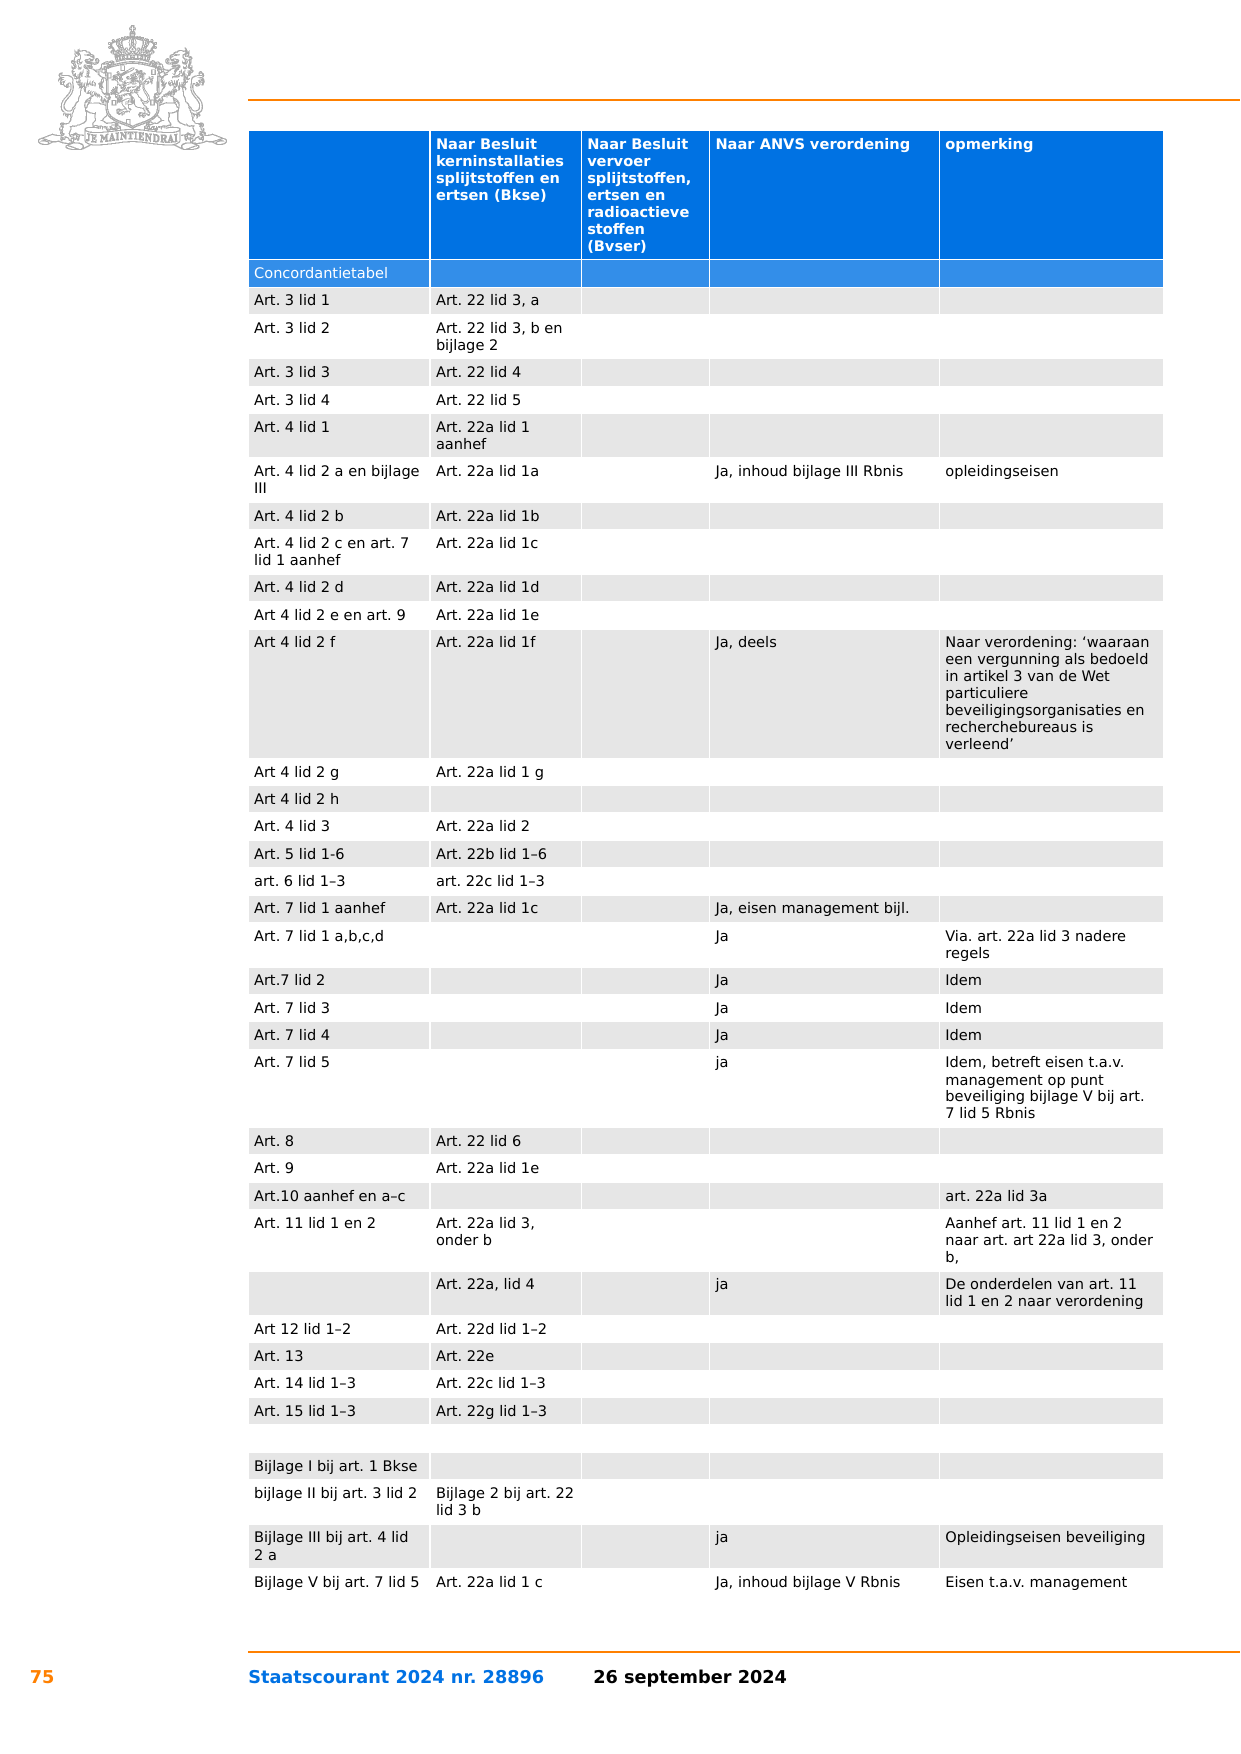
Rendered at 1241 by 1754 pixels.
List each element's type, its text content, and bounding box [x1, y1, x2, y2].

table_cell Art. 4 lid 2 b [249, 503, 429, 529]
table_cell [582, 387, 709, 413]
table_cell [582, 1272, 709, 1315]
table_cell [582, 841, 709, 867]
table_cell Art. 22c lid 1–3 [431, 1371, 581, 1397]
table_cell [431, 1050, 581, 1127]
table_cell Art. 4 lid 1 [249, 414, 429, 457]
table_header [249, 131, 429, 259]
table_cell [940, 1371, 1163, 1397]
table_cell Art. 22a lid 1 c [431, 1569, 581, 1595]
table_cell Art. 22a lid 2 [431, 814, 581, 840]
table_cell [710, 841, 939, 867]
table_cell Art. 3 lid 4 [249, 387, 429, 413]
table_cell [940, 1480, 1163, 1524]
table_cell Art. 4 lid 2 c en art. 7 lid 1 aanhef [249, 530, 429, 574]
table_cell [431, 1453, 581, 1479]
table_cell [582, 868, 709, 895]
table_cell [582, 530, 709, 574]
table_cell Art 4 lid 2 f [249, 630, 429, 758]
table_cell Art. 4 lid 2 a en bijlage III [249, 459, 429, 502]
table_cell Art. 4 lid 3 [249, 814, 429, 840]
table_cell Ja, eisen management bijl. [710, 896, 939, 922]
table_cell Art. 7 lid 5 [249, 1050, 429, 1127]
table_cell [249, 1272, 429, 1315]
table_cell Ja, inhoud bijlage III Rbnis [710, 459, 939, 502]
table_cell [431, 260, 581, 287]
table_cell Art. 22a lid 1 aanhef [431, 414, 581, 457]
table_cell Art. 22a lid 1e [431, 602, 581, 628]
table_cell ja [710, 1272, 939, 1315]
table_cell [710, 315, 939, 358]
table_cell Art. 22 lid 3, a [431, 288, 581, 314]
table_cell Naar verordening: ‘waaraan een vergunning als bedoeld in artikel 3 van de Wet particuliere beveiligingsorganisaties en recherchebureaus is verleend’ [940, 630, 1163, 758]
table_cell [710, 1210, 939, 1271]
table_cell opleidingseisen [940, 459, 1163, 502]
table_cell Art. 11 lid 1 en 2 [249, 1210, 429, 1271]
table_cell Ja, deels [710, 630, 939, 758]
table_cell Art. 4 lid 2 d [249, 575, 429, 601]
table_cell [940, 530, 1163, 574]
table_cell [710, 1371, 939, 1397]
table_cell [431, 968, 581, 994]
table_cell art. 6 lid 1–3 [249, 868, 429, 895]
table_cell [710, 260, 939, 287]
table_cell [710, 414, 939, 457]
table_cell [710, 786, 939, 812]
table_cell [582, 1316, 709, 1342]
table_cell [940, 1343, 1163, 1370]
table_cell [582, 1453, 709, 1479]
table_cell Ja, inhoud bijlage V Rbnis [710, 1569, 939, 1595]
table_cell [710, 814, 939, 840]
table_cell Art. 9 [249, 1155, 429, 1182]
table_header Naar ANVS verordening [710, 131, 939, 259]
table_cell [582, 1480, 709, 1524]
table_cell [582, 1426, 709, 1452]
table_cell Art. 3 lid 1 [249, 288, 429, 314]
table_cell [940, 387, 1163, 413]
table_cell [710, 387, 939, 413]
table_cell [582, 1569, 709, 1595]
table_cell [431, 1426, 581, 1452]
table_cell Art. 22a lid 1d [431, 575, 581, 601]
table_cell Art 4 lid 2 e en art. 9 [249, 602, 429, 628]
table_cell Art. 7 lid 3 [249, 995, 429, 1021]
table_cell Art 4 lid 2 h [249, 786, 429, 812]
table_cell [249, 1426, 429, 1452]
table_cell Eisen t.a.v. management [940, 1569, 1163, 1595]
table_cell [940, 1398, 1163, 1424]
table_cell Art. 22 lid 4 [431, 359, 581, 386]
table_cell [582, 1022, 709, 1049]
table_cell Aanhef art. 11 lid 1 en 2 naar art. art 22a lid 3, onder b, [940, 1210, 1163, 1271]
table_cell Art. 22a lid 3, onder b [431, 1210, 581, 1271]
table_header Naar Besluit vervoer splijtstoffen, ertsen en radioactieve stoffen (Bvser) [582, 131, 709, 259]
table_cell Art. 22a lid 1c [431, 530, 581, 574]
table_cell [582, 1525, 709, 1568]
table_cell [710, 1480, 939, 1524]
table_cell Art 4 lid 2 g [249, 759, 429, 785]
table_cell [940, 575, 1163, 601]
table_cell [431, 923, 581, 966]
table_cell Ja [710, 995, 939, 1021]
table_cell [710, 530, 939, 574]
table_header opmerking [940, 131, 1163, 259]
table_cell Ja [710, 1022, 939, 1049]
table_cell [710, 1316, 939, 1342]
table_cell Art. 22 lid 6 [431, 1128, 581, 1154]
table_cell [710, 868, 939, 895]
table_cell [710, 1155, 939, 1182]
table_cell [582, 759, 709, 785]
table_cell [940, 288, 1163, 314]
table_cell [940, 1128, 1163, 1154]
table_cell [940, 814, 1163, 840]
table_cell [940, 786, 1163, 812]
table_cell [582, 288, 709, 314]
table_cell [431, 995, 581, 1021]
table_cell [710, 602, 939, 628]
table_cell Art. 22a lid 1a [431, 459, 581, 502]
table_cell [710, 1183, 939, 1209]
table_cell [710, 1343, 939, 1370]
table_cell Art. 22a lid 1e [431, 1155, 581, 1182]
table_cell Bijlage V bij art. 7 lid 5 [249, 1569, 429, 1595]
table_cell [710, 359, 939, 386]
table_cell [940, 1316, 1163, 1342]
table_cell [940, 1453, 1163, 1479]
table_cell Art. 22b lid 1–6 [431, 841, 581, 867]
table_cell [582, 1128, 709, 1154]
table_cell Opleidingseisen beveiliging [940, 1525, 1163, 1568]
table_cell [582, 414, 709, 457]
table_cell [940, 359, 1163, 386]
table_cell [582, 896, 709, 922]
table_cell [940, 1155, 1163, 1182]
table_cell [582, 786, 709, 812]
table_cell Ja [710, 968, 939, 994]
table_cell [582, 1343, 709, 1370]
table_cell [582, 1398, 709, 1424]
table_cell [940, 602, 1163, 628]
table_cell Idem, betreft eisen t.a.v. management op punt beveiliging bijlage V bij art. 7 lid 5 Rbnis [940, 1050, 1163, 1127]
table_cell [940, 260, 1163, 287]
table_cell [582, 1210, 709, 1271]
table_cell Art. 7 lid 1 a,b,c,d [249, 923, 429, 966]
table_cell [710, 503, 939, 529]
table_cell ja [710, 1050, 939, 1127]
table_cell [710, 1128, 939, 1154]
table_cell [431, 1183, 581, 1209]
table_cell [582, 359, 709, 386]
table_cell Concordantietabel [249, 260, 429, 287]
table_cell art. 22a lid 3a [940, 1183, 1163, 1209]
table_cell bijlage II bij art. 3 lid 2 [249, 1480, 429, 1524]
table_cell [582, 1183, 709, 1209]
table_cell [582, 1155, 709, 1182]
table_cell Bijlage III bij art. 4 lid 2 a [249, 1525, 429, 1568]
table_cell [582, 814, 709, 840]
table_cell [710, 1398, 939, 1424]
table_cell Art. 3 lid 2 [249, 315, 429, 358]
table_cell [940, 896, 1163, 922]
table_cell ja [710, 1525, 939, 1568]
table_cell [582, 459, 709, 502]
table_cell [582, 1050, 709, 1127]
table_cell [582, 1371, 709, 1397]
table_cell [582, 968, 709, 994]
table_cell [940, 315, 1163, 358]
table_cell [582, 315, 709, 358]
picture [38, 25, 227, 150]
table_cell [710, 1453, 939, 1479]
table_cell Art. 7 lid 4 [249, 1022, 429, 1049]
table_cell [582, 602, 709, 628]
table_cell [582, 995, 709, 1021]
table_cell Idem [940, 1022, 1163, 1049]
table_cell Idem [940, 995, 1163, 1021]
table_cell Art. 22e [431, 1343, 581, 1370]
table_cell [710, 759, 939, 785]
table_cell Art. 22a lid 1c [431, 896, 581, 922]
table_cell Art. 15 lid 1–3 [249, 1398, 429, 1424]
table_cell De onderdelen van art. 11 lid 1 en 2 naar verordening [940, 1272, 1163, 1315]
table_cell [940, 503, 1163, 529]
table_cell Art. 22 lid 3, b en bijlage 2 [431, 315, 581, 358]
table_cell [710, 575, 939, 601]
table_header Naar Besluit kerninstallaties splijtstoffen en ertsen (Bkse) [431, 131, 581, 259]
table_cell [940, 868, 1163, 895]
table_cell [431, 1022, 581, 1049]
table_cell [940, 414, 1163, 457]
table_cell Art. 22 lid 5 [431, 387, 581, 413]
table_cell Art. 22a lid 1b [431, 503, 581, 529]
table_cell [582, 923, 709, 966]
table_cell [940, 759, 1163, 785]
table_cell Art. 8 [249, 1128, 429, 1154]
table_cell [940, 1426, 1163, 1452]
table_cell [582, 630, 709, 758]
table_cell Art.10 aanhef en a–c [249, 1183, 429, 1209]
table_cell Art. 13 [249, 1343, 429, 1370]
table_cell [582, 503, 709, 529]
table_cell [582, 260, 709, 287]
table_cell Idem [940, 968, 1163, 994]
table_cell Art. 22a lid 1f [431, 630, 581, 758]
table_cell Art. 22a lid 1 g [431, 759, 581, 785]
table_cell Art. 3 lid 3 [249, 359, 429, 386]
table_cell [431, 786, 581, 812]
table_cell art. 22c lid 1–3 [431, 868, 581, 895]
table_cell [940, 841, 1163, 867]
table_cell Art. 22g lid 1–3 [431, 1398, 581, 1424]
table_cell Art 12 lid 1–2 [249, 1316, 429, 1342]
table_cell Via. art. 22a lid 3 nadere regels [940, 923, 1163, 966]
table_cell Bijlage I bij art. 1 Bkse [249, 1453, 429, 1479]
table_cell [582, 575, 709, 601]
table_cell [710, 288, 939, 314]
table_cell Art. 22a, lid 4 [431, 1272, 581, 1315]
table_cell Ja [710, 923, 939, 966]
table_cell Art. 7 lid 1 aanhef [249, 896, 429, 922]
table_cell [431, 1525, 581, 1568]
table_cell Art. 5 lid 1-6 [249, 841, 429, 867]
table_cell [710, 1426, 939, 1452]
table_cell Art.7 lid 2 [249, 968, 429, 994]
table_cell Bijlage 2 bij art. 22 lid 3 b [431, 1480, 581, 1524]
table_cell Art. 22d lid 1–2 [431, 1316, 581, 1342]
table_cell Art. 14 lid 1–3 [249, 1371, 429, 1397]
